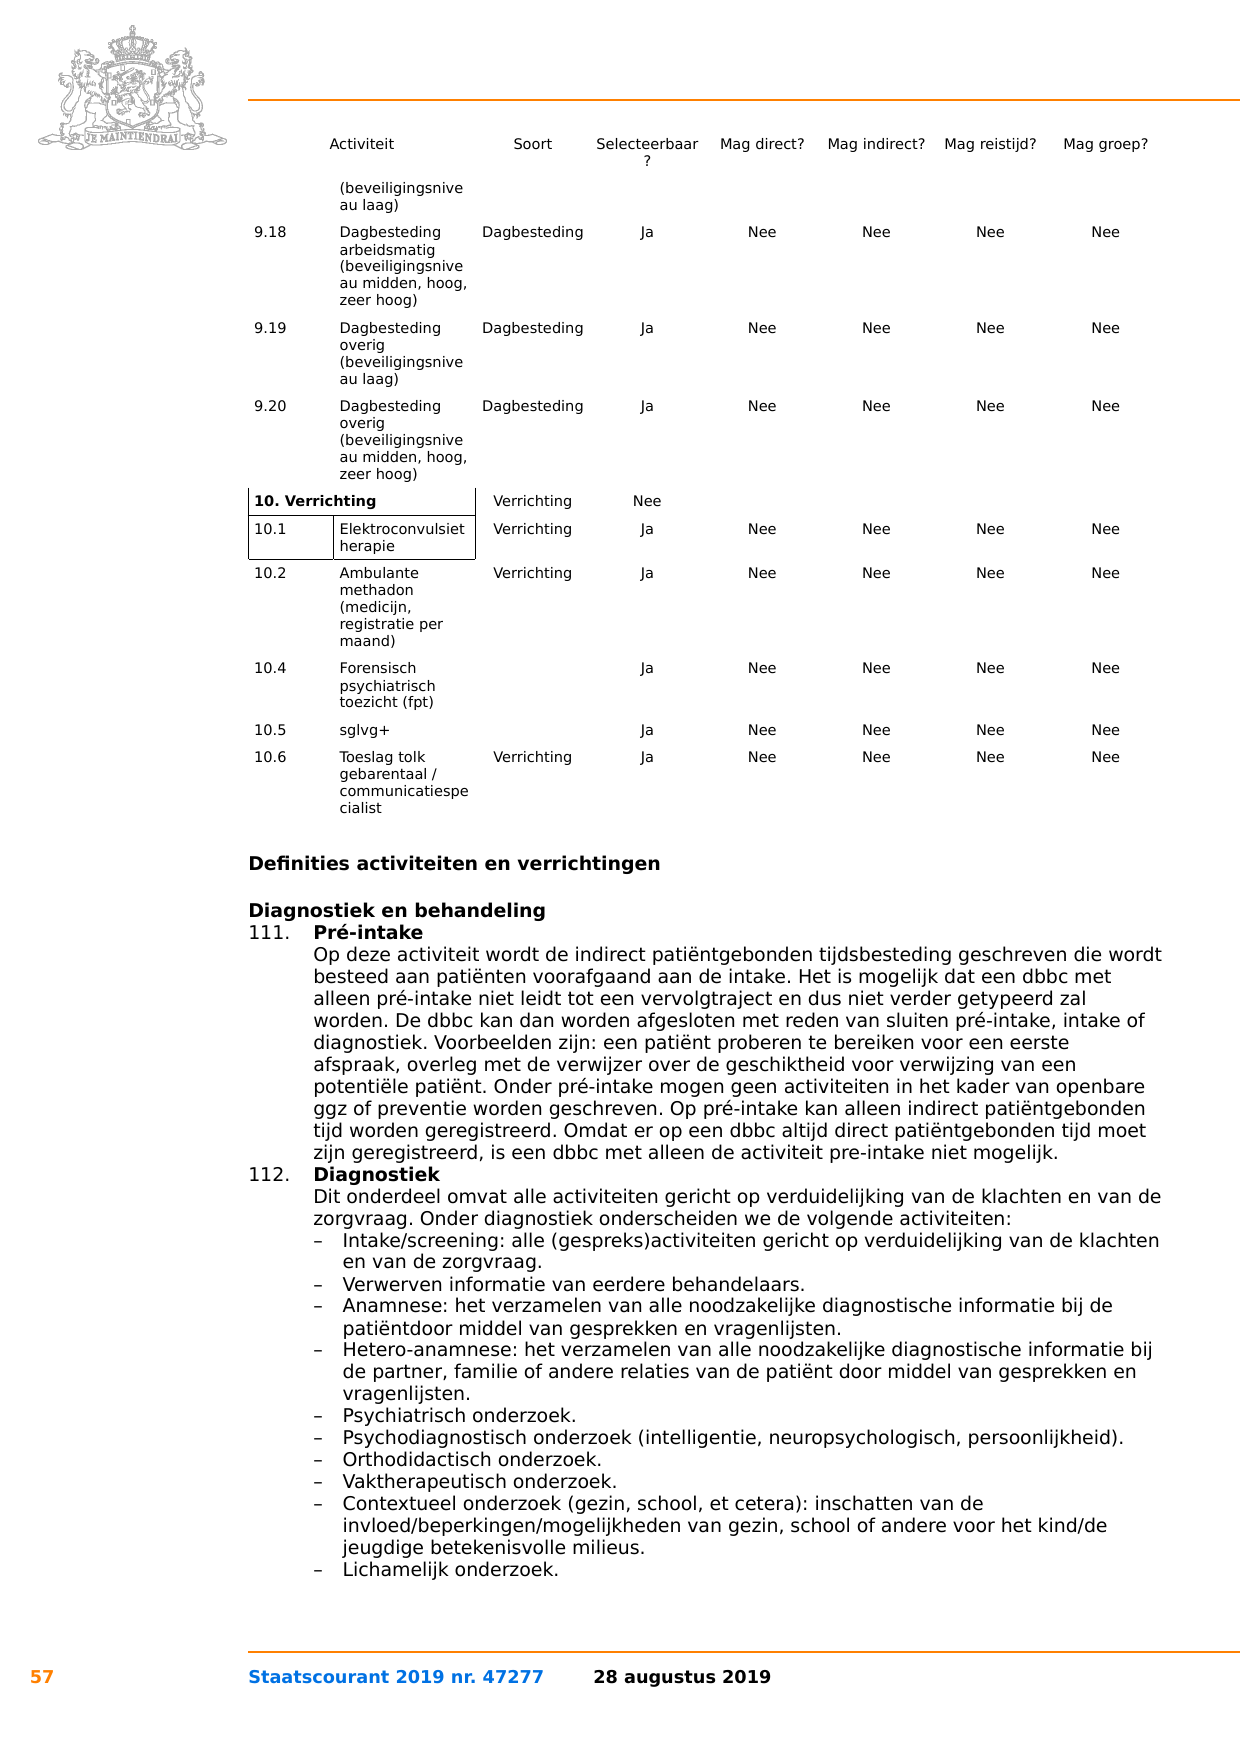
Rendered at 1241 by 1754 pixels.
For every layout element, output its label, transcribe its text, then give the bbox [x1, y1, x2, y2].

table_header Mag reistijd? [933, 131, 1047, 174]
table_cell Nee [820, 717, 932, 743]
table_cell Dagbesteding [476, 220, 589, 314]
table_header Mag groep? [1048, 131, 1163, 174]
table_cell 10. Verrichting [249, 489, 475, 515]
text – Anamnese: het verzamelen van alle noodzakelijke diagnostische informatie bij de patiëntdoor middel van gesprekken en vragenlijsten. [313, 1295, 1163, 1339]
table_header Activiteit [249, 131, 475, 174]
table_cell [249, 175, 333, 219]
table_header Mag indirect? [820, 131, 932, 174]
table_cell 10.2 [249, 560, 333, 655]
table_cell [933, 489, 1047, 515]
table_cell [476, 656, 589, 716]
table_cell Dagbesteding overig (beveiligingsniveau laag) [334, 315, 475, 392]
table_cell Nee [933, 656, 1047, 716]
table_cell Nee [820, 516, 932, 559]
table_cell 10.5 [249, 717, 333, 743]
table_cell sglvg+ [334, 717, 475, 743]
table_cell [820, 175, 932, 219]
table_cell Nee [933, 220, 1047, 314]
text 111. Pré-intake [248, 922, 1163, 944]
table_cell Nee [705, 315, 819, 392]
table_cell Nee [820, 656, 932, 716]
picture [38, 25, 227, 150]
table_cell Nee [705, 516, 819, 559]
table_cell Nee [820, 393, 932, 488]
table_cell Nee [705, 717, 819, 743]
table_cell Nee [820, 745, 932, 822]
table_cell Ja [591, 516, 704, 559]
table_header Soort [476, 131, 589, 174]
table_cell Nee [705, 745, 819, 822]
text 112. Diagnostiek [248, 1163, 1163, 1186]
table_cell 9.19 [249, 315, 333, 392]
text – Contextueel onderzoek (gezin, school, et cetera): inschatten van de invloed/beperkingen/mogelijkheden van gezin, school of andere voor het kind/de jeugdige betekenisvolle milieus. [313, 1493, 1163, 1559]
table_cell (beveiligingsniveau laag) [334, 175, 475, 219]
table_header Mag direct? [705, 131, 819, 174]
subtitle Diagnostiek en behandeling [248, 900, 1163, 922]
text Op deze activiteit wordt de indirect patiëntgebonden tijdsbesteding geschreven die wordt besteed aan patiënten voorafgaand aan de intake. Het is mogelijk dat een dbbc met alleen pré-intake niet leidt tot een vervolgtraject en dus niet verder getypeerd zal worden. De dbbc kan dan worden afgesloten met reden van sluiten pré-intake, intake of diagnostiek. Voorbeelden zijn: een patiënt proberen te bereiken voor een eerste afspraak, overleg met de verwijzer over de geschiktheid voor verwijzing van een potentiële patiënt. Onder pré-intake mogen geen activiteiten in het kader van openbare ggz of preventie worden geschreven. Op pré-intake kan alleen indirect patiëntgebonden tijd worden geregistreerd. Omdat er op een dbbc altijd direct patiëntgebonden tijd moet zijn geregistreerd, is een dbbc met alleen de activiteit pre-intake niet mogelijk. [313, 944, 1163, 1163]
table_header Selecteerbaar? [591, 131, 704, 174]
table_cell Toeslag tolk gebarentaal / communicatiespecialist [334, 745, 475, 822]
text – Lichamelijk onderzoek. [313, 1559, 1163, 1581]
table_cell [476, 717, 589, 743]
text – Hetero-anamnese: het verzamelen van alle noodzakelijke diagnostische informatie bij de partner, familie of andere relaties van de patiënt door middel van gesprekken en vragenlijsten. [313, 1339, 1163, 1405]
table_cell Nee [933, 516, 1047, 559]
table_cell [820, 489, 932, 515]
table_cell Nee [1048, 717, 1163, 743]
table_cell Ja [591, 656, 704, 716]
table_cell 10.1 [249, 516, 333, 559]
table_cell Nee [1048, 516, 1163, 559]
table_cell Ja [591, 717, 704, 743]
table_cell Dagbesteding overig (beveiligingsniveau midden, hoog, zeer hoog) [334, 393, 475, 488]
table_cell Nee [820, 560, 932, 655]
table_cell Dagbesteding arbeidsmatig (beveiligingsniveau midden, hoog, zeer hoog) [334, 220, 475, 314]
table_cell Ambulante methadon (medicijn, registratie per maand) [334, 560, 475, 655]
text – Orthodidactisch onderzoek. [313, 1449, 1163, 1471]
table_cell Nee [933, 393, 1047, 488]
table_cell Nee [705, 656, 819, 716]
table_cell [1048, 175, 1163, 219]
table_cell Verrichting [476, 560, 589, 655]
table_cell Verrichting [476, 489, 589, 515]
table_cell [591, 175, 704, 219]
table_cell [476, 175, 589, 219]
table_cell Dagbesteding [476, 315, 589, 392]
table_cell 9.20 [249, 393, 333, 488]
table_cell Nee [591, 489, 704, 515]
table_cell Nee [933, 315, 1047, 392]
table_cell Nee [820, 315, 932, 392]
table_cell [933, 175, 1047, 219]
table_cell [705, 175, 819, 219]
text – Psychiatrisch onderzoek. [313, 1405, 1163, 1427]
table_cell Ja [591, 560, 704, 655]
table_cell [705, 489, 819, 515]
table_cell [1048, 489, 1163, 515]
table_cell Nee [1048, 393, 1163, 488]
text – Vaktherapeutisch onderzoek. [313, 1471, 1163, 1493]
table_cell Nee [933, 745, 1047, 822]
table_cell Nee [933, 560, 1047, 655]
table_cell Nee [705, 393, 819, 488]
table_cell Nee [1048, 656, 1163, 716]
table_cell Nee [1048, 560, 1163, 655]
table_cell 9.18 [249, 220, 333, 314]
table_cell Nee [1048, 220, 1163, 314]
subtitle Definities activiteiten en verrichtingen [248, 853, 1163, 875]
table_cell Forensisch psychiatrisch toezicht (fpt) [334, 656, 475, 716]
table_cell Verrichting [476, 745, 589, 822]
table_cell Nee [820, 220, 932, 314]
table_cell Ja [591, 220, 704, 314]
table_cell Elektroconvulsietherapie [334, 516, 475, 559]
text – Intake/screening: alle (gespreks)activiteiten gericht op verduidelijking van de klachten en van de zorgvraag. [313, 1229, 1163, 1273]
table_cell Ja [591, 393, 704, 488]
text Dit onderdeel omvat alle activiteiten gericht op verduidelijking van de klachten en van de zorgvraag. Onder diagnostiek onderscheiden we de volgende activiteiten: [313, 1186, 1163, 1229]
table_cell Nee [1048, 745, 1163, 822]
table_cell Ja [591, 745, 704, 822]
text – Verwerven informatie van eerdere behandelaars. [313, 1273, 1163, 1295]
table_cell Nee [1048, 315, 1163, 392]
table_cell Ja [591, 315, 704, 392]
table_cell Dagbesteding [476, 393, 589, 488]
table_cell 10.6 [249, 745, 333, 822]
text – Psychodiagnostisch onderzoek (intelligentie, neuropsychologisch, persoonlijkheid). [313, 1427, 1163, 1449]
table_cell Nee [705, 220, 819, 314]
table_cell Nee [933, 717, 1047, 743]
table_cell 10.4 [249, 656, 333, 716]
table_cell Verrichting [476, 516, 589, 559]
table_cell Nee [705, 560, 819, 655]
